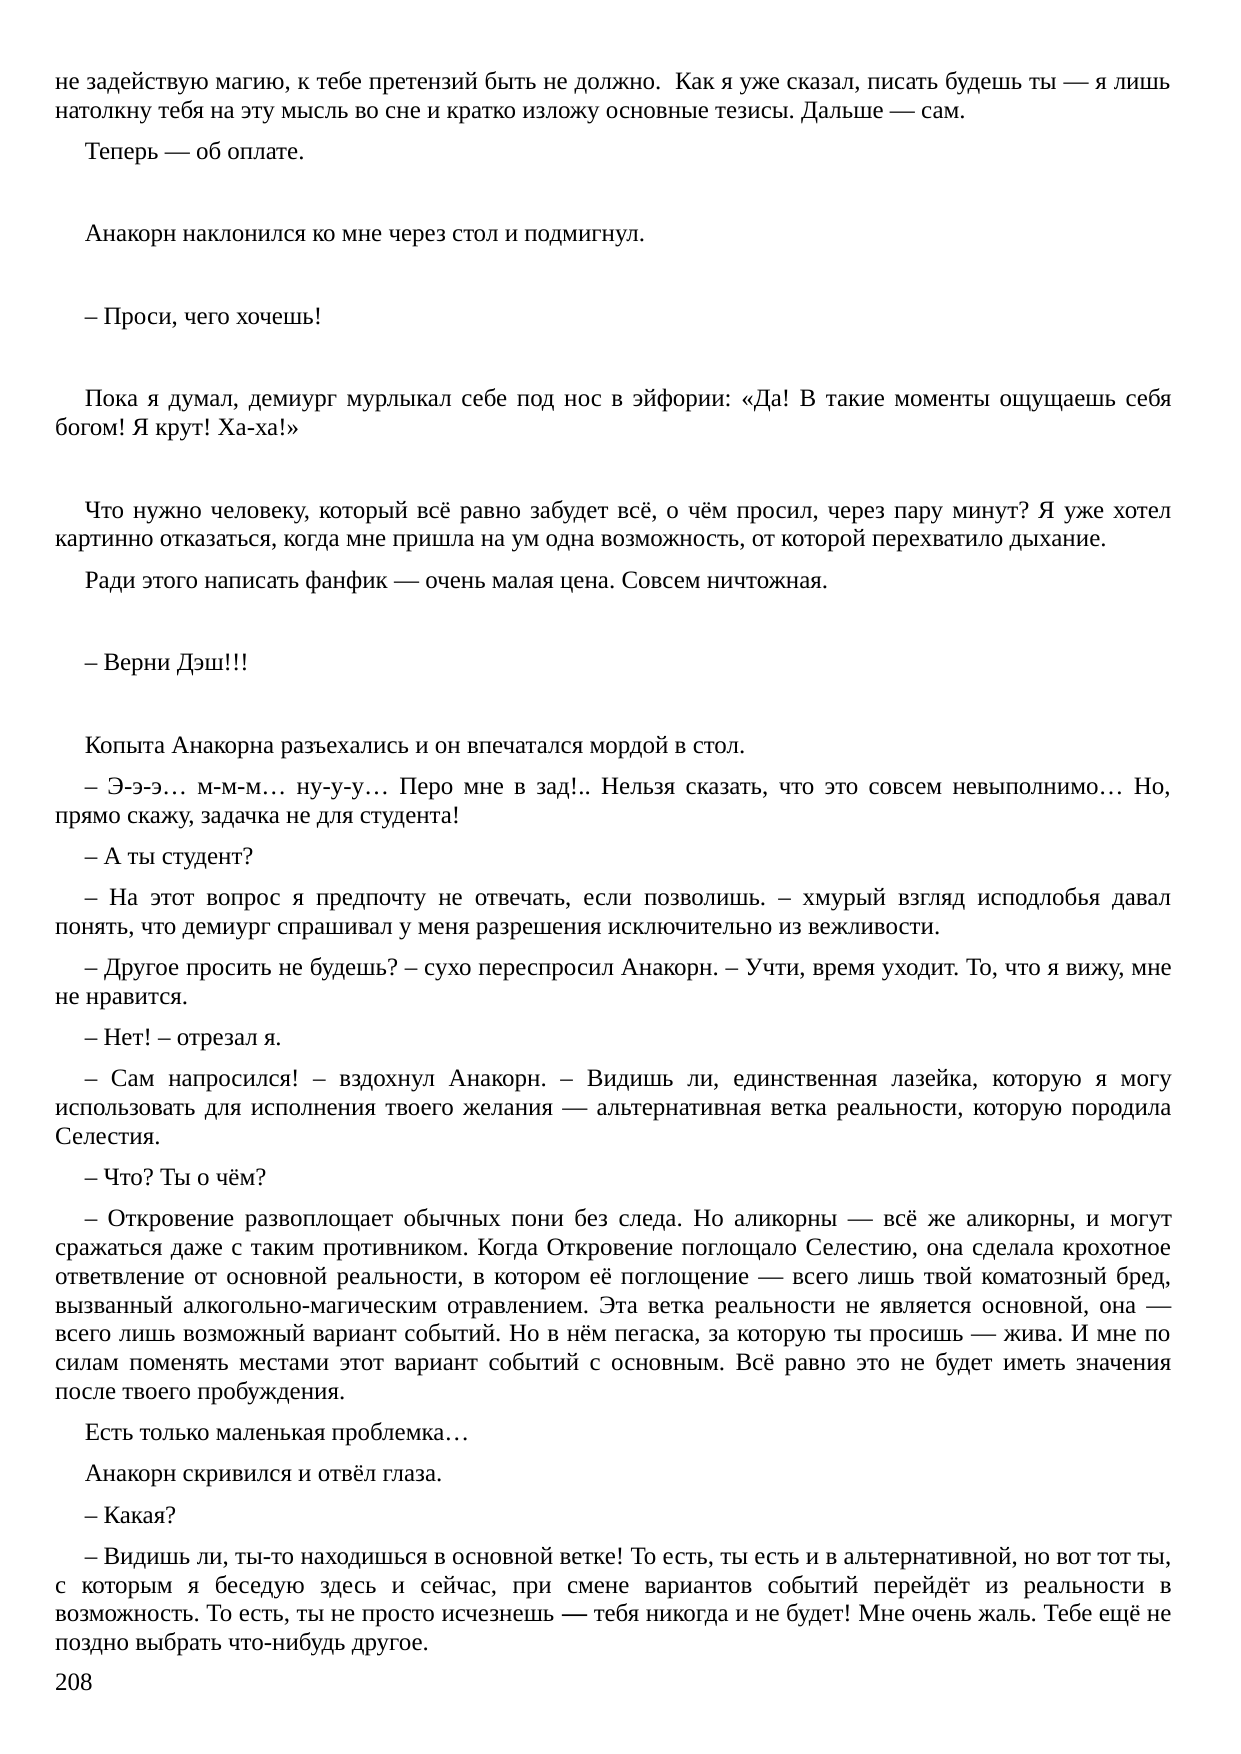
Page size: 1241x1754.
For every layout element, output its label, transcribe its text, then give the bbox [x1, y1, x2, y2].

text – Сам напросился! – вздохнул Анакорн. – Видишь ли, единственная лазейка, которую я могу использовать для исполнения твоего желания — альтернативная ветка реальности, которую породила Селестия. [55, 1063, 1173, 1150]
text Копыта Анакорна разъехались и он впечатался мордой в стол. [55, 730, 1173, 758]
text – Проси, чего хочешь! [55, 301, 1173, 330]
text – А ты студент? [55, 841, 1173, 870]
text – Откровение развоплощает обычных пони без следа. Но аликорны — всё же аликорны, и могут сражаться даже с таким противником. Когда Откровение поглощало Селестию, она сделала крохотное ответвление от основной реальности, в котором её поглощение — всего лишь твой коматозный бред, вызванный алкогольно-магическим отравлением. Эта ветка реальности не является основной, она — всего лишь возможный вариант событий. Но в нём пегаска, за которую ты просишь — жива. И мне по силам поменять местами этот вариант событий с основным. Всё равно это не будет иметь значения после твоего пробуждения. [55, 1203, 1173, 1405]
text не задействую магию, к тебе претензий быть не должно. Как я уже сказал, писать будешь ты — я лишь натолкну тебя на эту мысль во сне и кратко изложу основные тезисы. Дальше — сам. [55, 66, 1173, 123]
text – Видишь ли, ты-то находишься в основной ветке! То есть, ты есть и в альтернативной, но вот тот ты, с которым я беседую здесь и сейчас, при смене вариантов событий перейдёт из реальности в возможность. То есть, ты не просто исчезнешь — тебя никогда и не будет! Мне очень жаль. Тебе ещё не поздно выбрать что-нибудь другое. [55, 1541, 1173, 1656]
text – Нет! – отрезал я. [55, 1022, 1173, 1051]
text – Какая? [55, 1500, 1173, 1528]
text Анакорн наклонился ко мне через стол и подмигнул. [55, 218, 1173, 247]
text Пока я думал, демиург мурлыкал себе под нос в эйфории: «Да! В такие моменты ощущаешь себя богом! Я крут! Ха-ха!» [55, 383, 1173, 441]
text – На этот вопрос я предпочту не отвечать, если позволишь. – хмурый взгляд исподлобья давал понять, что демиург спрашивал у меня разрешения исключительно из вежливости. [55, 882, 1173, 940]
text – Э-э-э… м-м-м… ну-у-у… Перо мне в зад!.. Нельзя сказать, что это совсем невыполнимо… Но, прямо скажу, задачка не для студента! [55, 771, 1173, 828]
text – Верни Дэш!!! [55, 647, 1173, 676]
text Теперь — об оплате. [55, 136, 1173, 165]
text Анакорн скривился и отвёл глаза. [55, 1458, 1173, 1487]
text Есть только маленькая проблемка… [55, 1417, 1173, 1446]
text – Что? Ты о чём? [55, 1162, 1173, 1191]
text Ради этого написать фанфик — очень малая цена. Совсем ничтожная. [55, 565, 1173, 593]
text Что нужно человеку, который всё равно забудет всё, о чём просил, через пару минут? Я уже хотел картинно отказаться, когда мне пришла на ум одна возможность, от которой перехватило дыхание. [55, 495, 1173, 552]
text – Другое просить не будешь? – сухо переспросил Анакорн. – Учти, время уходит. То, что я вижу, мне не нравится. [55, 952, 1173, 1010]
